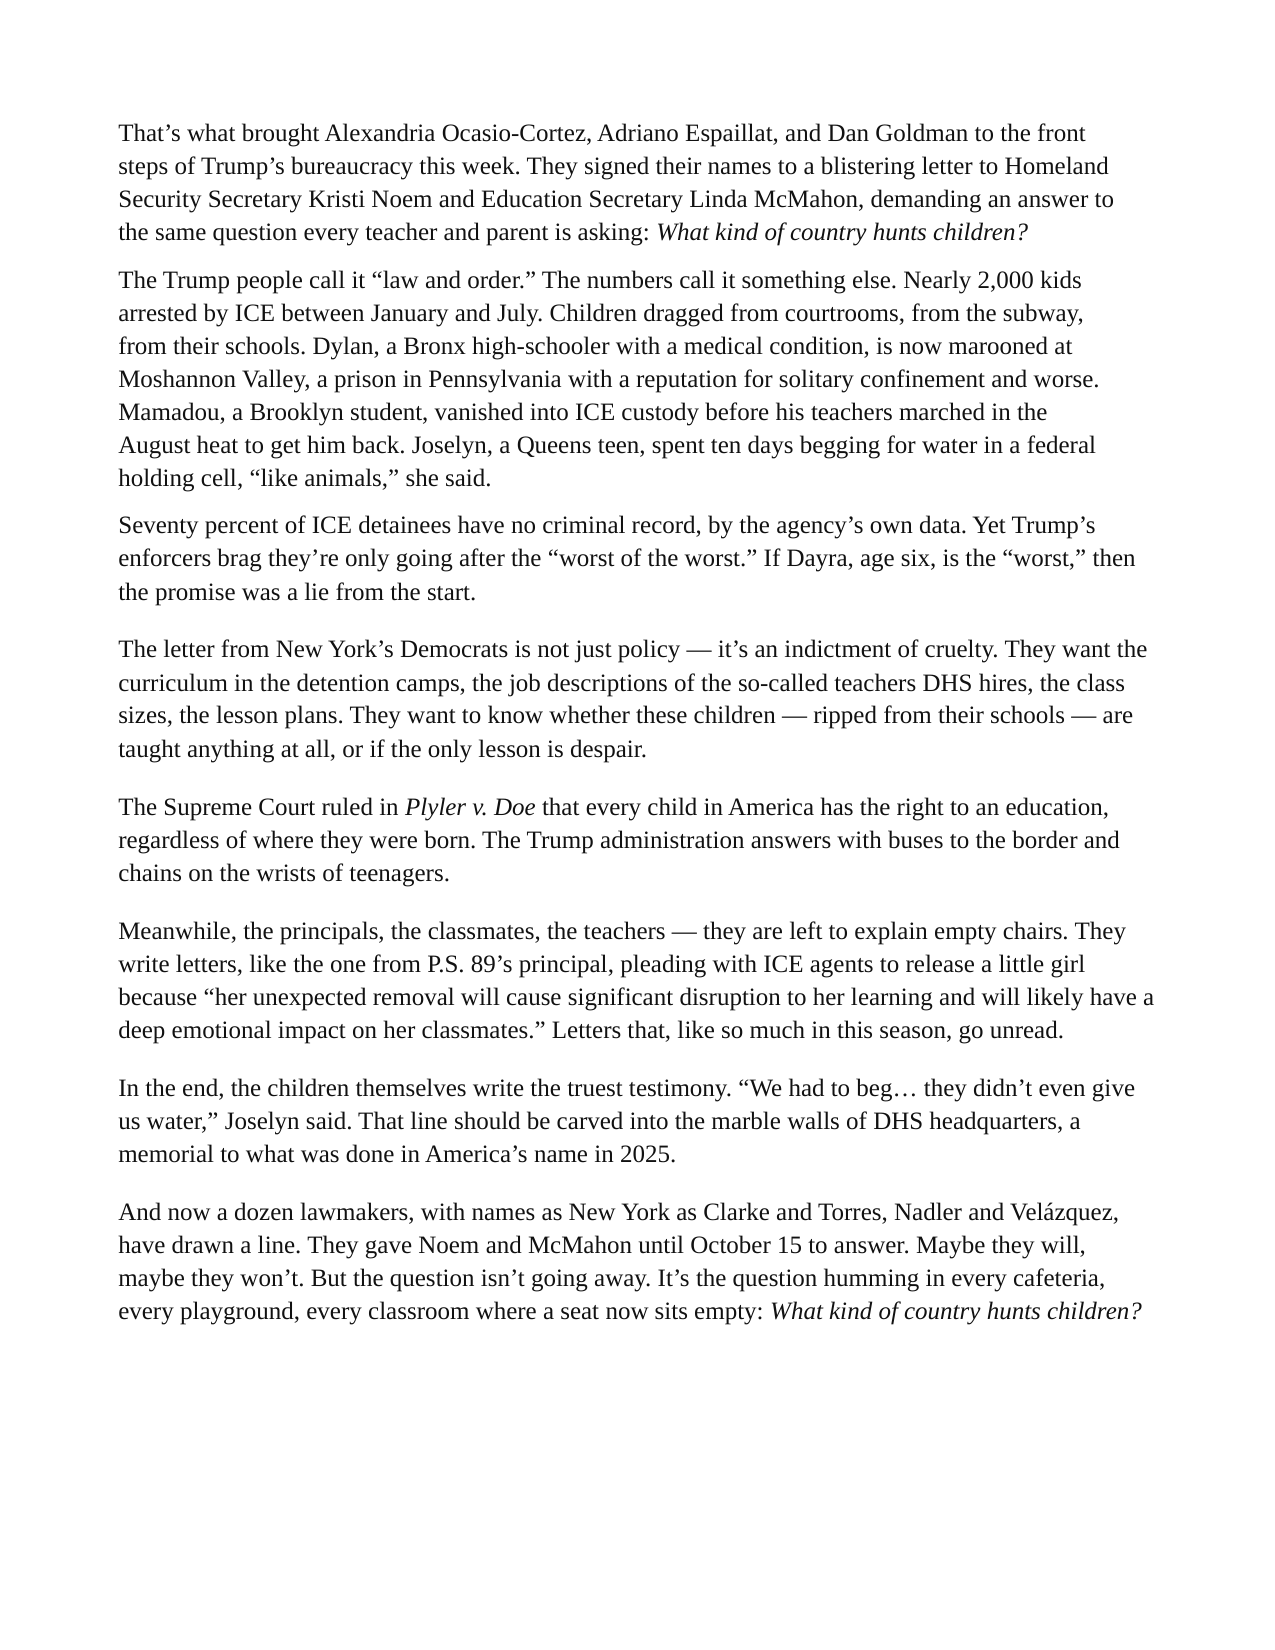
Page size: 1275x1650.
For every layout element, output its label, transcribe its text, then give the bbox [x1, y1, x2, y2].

text The Trump people call it “law and order.” The numbers call it something else. Nearly 2,000 kids arrested by ICE between January and July. Children dragged from courtrooms, from the subway, from their schools. Dylan, a Bronx high-schooler with a medical condition, is now marooned at Moshannon Valley, a prison in Pennsylvania with a reputation for solitary confinement and worse. Mamadou, a Brooklyn student, vanished into ICE custody before his teachers marched in the August heat to get him back. Joselyn, a Queens teen, spent ten days begging for water in a federal holding cell, “like animals,” she said. [118, 265, 1117, 492]
text The letter from New York’s Democrats is not just policy — it’s an indictment of cruelty. They want the curriculum in the detention camps, the job descriptions of the so-called teachers DHS hires, the class sizes, the lesson plans. They want to know whether these children — ripped from their schools — are taught anything at all, or if the only lesson is despair. [118, 634, 1157, 762]
text Seventy percent of ICE detainees have no criminal record, by the agency’s own data. Yet Trump’s enforcers brag they’re only going after the “worst of the worst.” If Dayra, age six, is the “worst,” then the promise was a lie from the start. [118, 511, 1157, 605]
text In the end, the children themselves write the truest testimony. “We had to beg… they didn’t even give us water,” Joselyn said. That line should be carved into the marble walls of DHS headquarters, a memorial to what was done in America’s name in 2025. [118, 1073, 1157, 1168]
text That’s what brought Alexandria Ocasio-Cortez, Adriano Espaillat, and Dan Goldman to the front steps of Trump’s bureaucracy this week. They signed their names to a blistering letter to Homeland Security Secretary Kristi Noem and Education Secretary Linda McMahon, demanding an answer to the same question every teacher and parent is asking: What kind of country hunts children? [118, 118, 1117, 246]
text Meanwhile, the principals, the classmates, the teachers — they are left to explain empty chairs. They write letters, like the one from P.S. 89’s principal, pleading with ICE agents to release a little girl because “her unexpected removal will cause significant disruption to her learning and will likely have a deep emotional impact on her classmates.” Letters that, like so much in this season, go unread. [118, 916, 1157, 1043]
text And now a dozen lawmakers, with names as New York as Clarke and Torres, Nadler and Velázquez, have drawn a line. They gave Noem and McMahon until October 15 to answer. Maybe they will, maybe they won’t. But the question isn’t going away. It’s the question humming in every cafeteria, every playground, every classroom where a seat now sits empty: What kind of country hunts children? [118, 1197, 1157, 1325]
text The Supreme Court ruled in Plyler v. Doe that every child in America has the right to an education, regardless of where they were born. The Trump administration answers with buses to the border and chains on the wrists of teenagers. [118, 792, 1157, 886]
